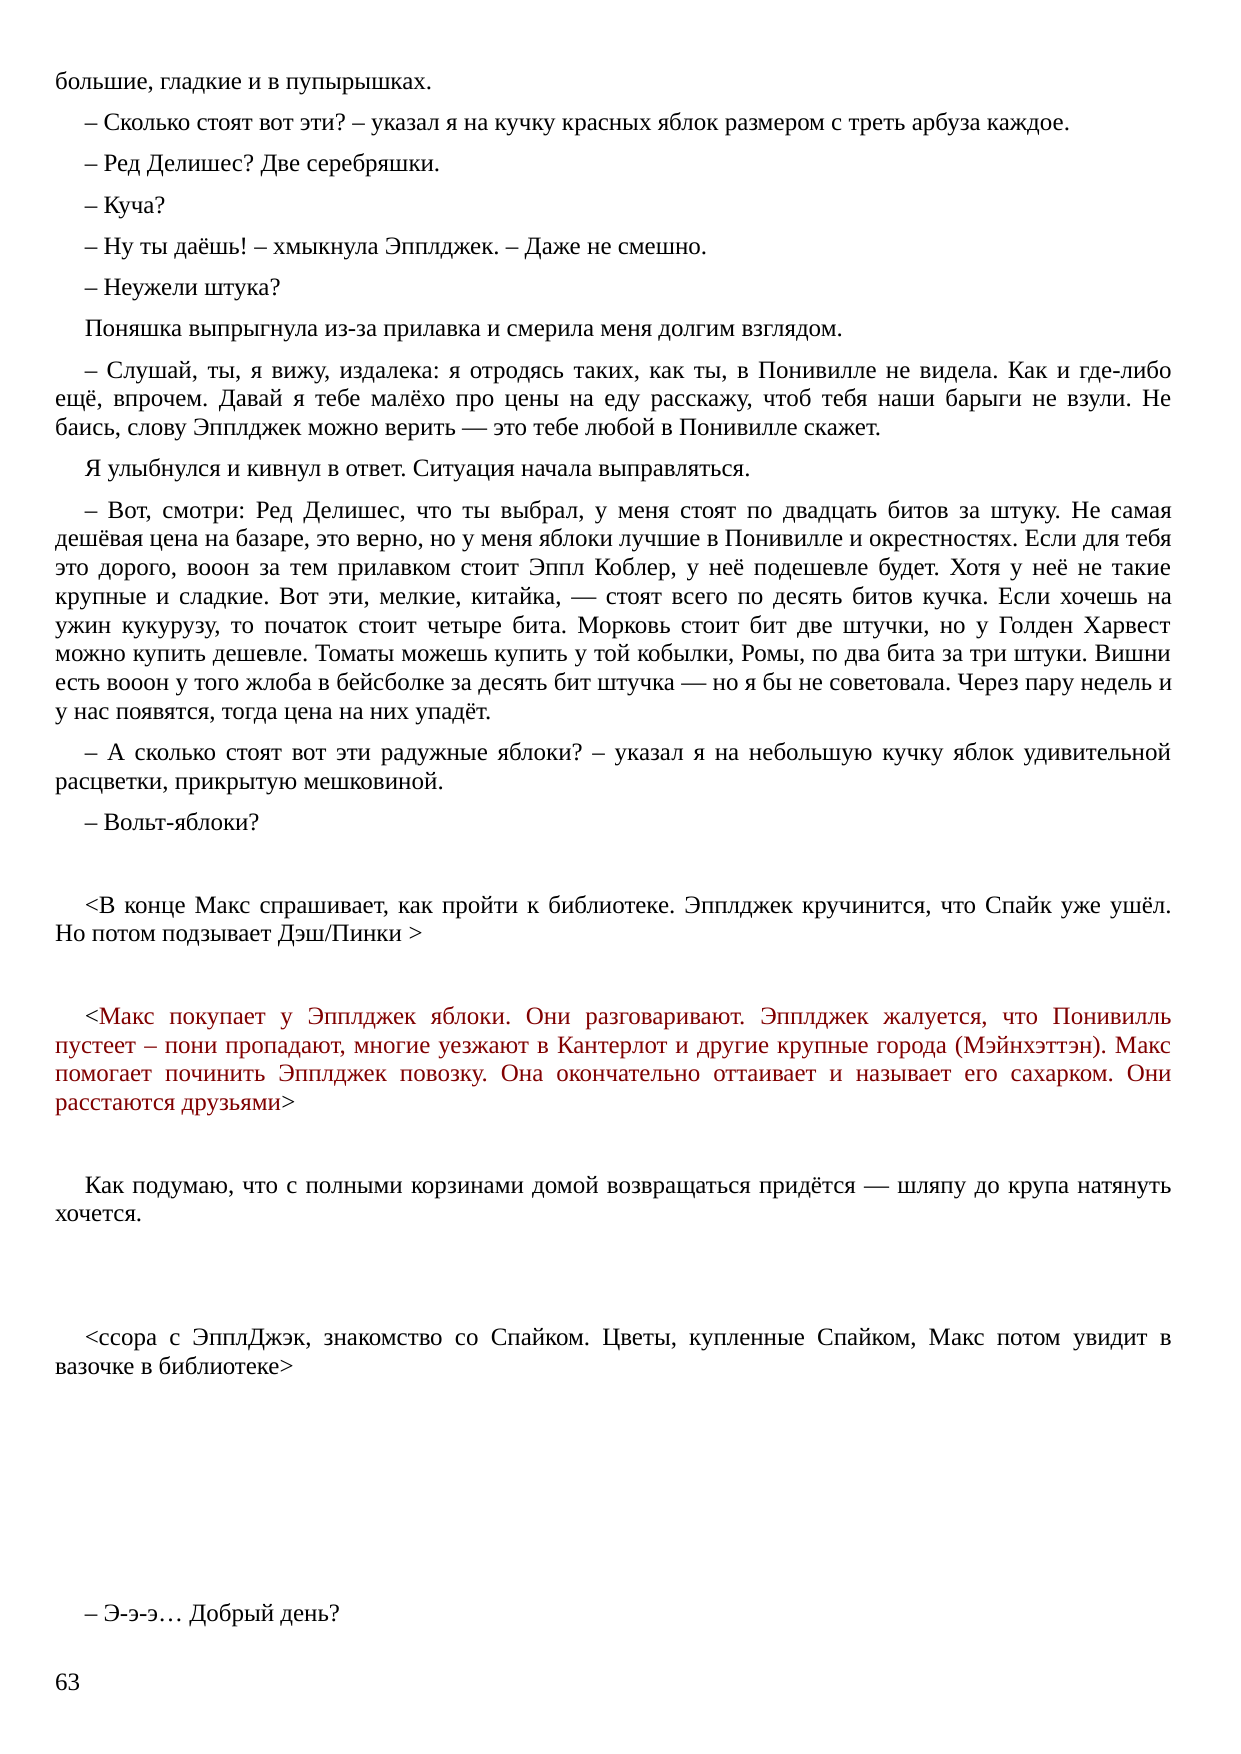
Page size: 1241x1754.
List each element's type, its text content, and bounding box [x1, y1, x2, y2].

text <В конце Макс спрашивает, как пройти к библиотеке. Эпплджек кручинится, что Спайк уже ушёл. Но потом подзывает Дэш/Пинки > [55, 890, 1173, 947]
text <Макс покупает у Эпплджек яблоки. Они разговаривают. Эпплджек жалуется, что Понивилль пустеет – пони пропадают, многие уезжают в Кантерлот и другие крупные города (Мэйнхэттэн). Макс помогает починить Эпплджек повозку. Она окончательно оттаивает и называет его сахарком. Они расстаются друзьями> [55, 1001, 1173, 1116]
text <ссора с ЭпплДжэк, знакомство со Спайком. Цветы, купленные Спайком, Макс потом увидит в вазочке в библиотеке> [55, 1322, 1173, 1380]
text – Куча? [55, 190, 1173, 218]
text – Э-э-э… Добрый день? [55, 1598, 1173, 1627]
text – Сколько стоят вот эти? – указал я на кучку красных яблок размером с треть арбуза каждое. [55, 107, 1173, 136]
text Поняшка выпрыгнула из-за прилавка и смерила меня долгим взглядом. [55, 313, 1173, 342]
text – Ну ты даёшь! – хмыкнула Эпплджек. – Даже не смешно. [55, 231, 1173, 260]
text – Слушай, ты, я вижу, издалека: я отродясь таких, как ты, в Понивилле не видела. Как и где-либо ещё, впрочем. Давай я тебе малёхо про цены на еду расскажу, чтоб тебя наши барыги не взули. Не баись, слову Эпплджек можно верить — это тебе любой в Понивилле скажет. [55, 355, 1173, 441]
text – Неужели штука? [55, 272, 1173, 301]
text Как подумаю, что с полными корзинами домой возвращаться придётся — шляпу до крупа натянуть хочется. [55, 1170, 1173, 1227]
text большие, гладкие и в пупырышках. [55, 66, 1173, 95]
text – Вольт-яблоки? [55, 807, 1173, 836]
text Я улыбнулся и кивнул в ответ. Ситуация начала выправляться. [55, 453, 1173, 482]
text – А сколько стоят вот эти радужные яблоки? – указал я на небольшую кучку яблок удивительной расцветки, прикрытую мешковиной. [55, 737, 1173, 795]
text – Вот, смотри: Ред Делишес, что ты выбрал, у меня стоят по двадцать битов за штуку. Не самая дешёвая цена на базаре, это верно, но у меня яблоки лучшие в Понивилле и окрестностях. Если для тебя это дорого, вооон за тем прилавком стоит Эппл Коблер, у неё подешевле будет. Хотя у неё не такие крупные и сладкие. Вот эти, мелкие, китайка, — стоят всего по десять битов кучка. Если хочешь на ужин кукурузу, то початок стоит четыре бита. Морковь стоит бит две штучки, но у Голден Харвест можно купить дешевле. Томаты можешь купить у той кобылки, Ромы, по два бита за три штуки. Вишни есть вооон у того жлоба в бейсболке за десять бит штучка — но я бы не советовала. Через пару недель и у нас появятся, тогда цена на них упадёт. [55, 495, 1173, 725]
text – Ред Делишес? Две серебряшки. [55, 148, 1173, 177]
